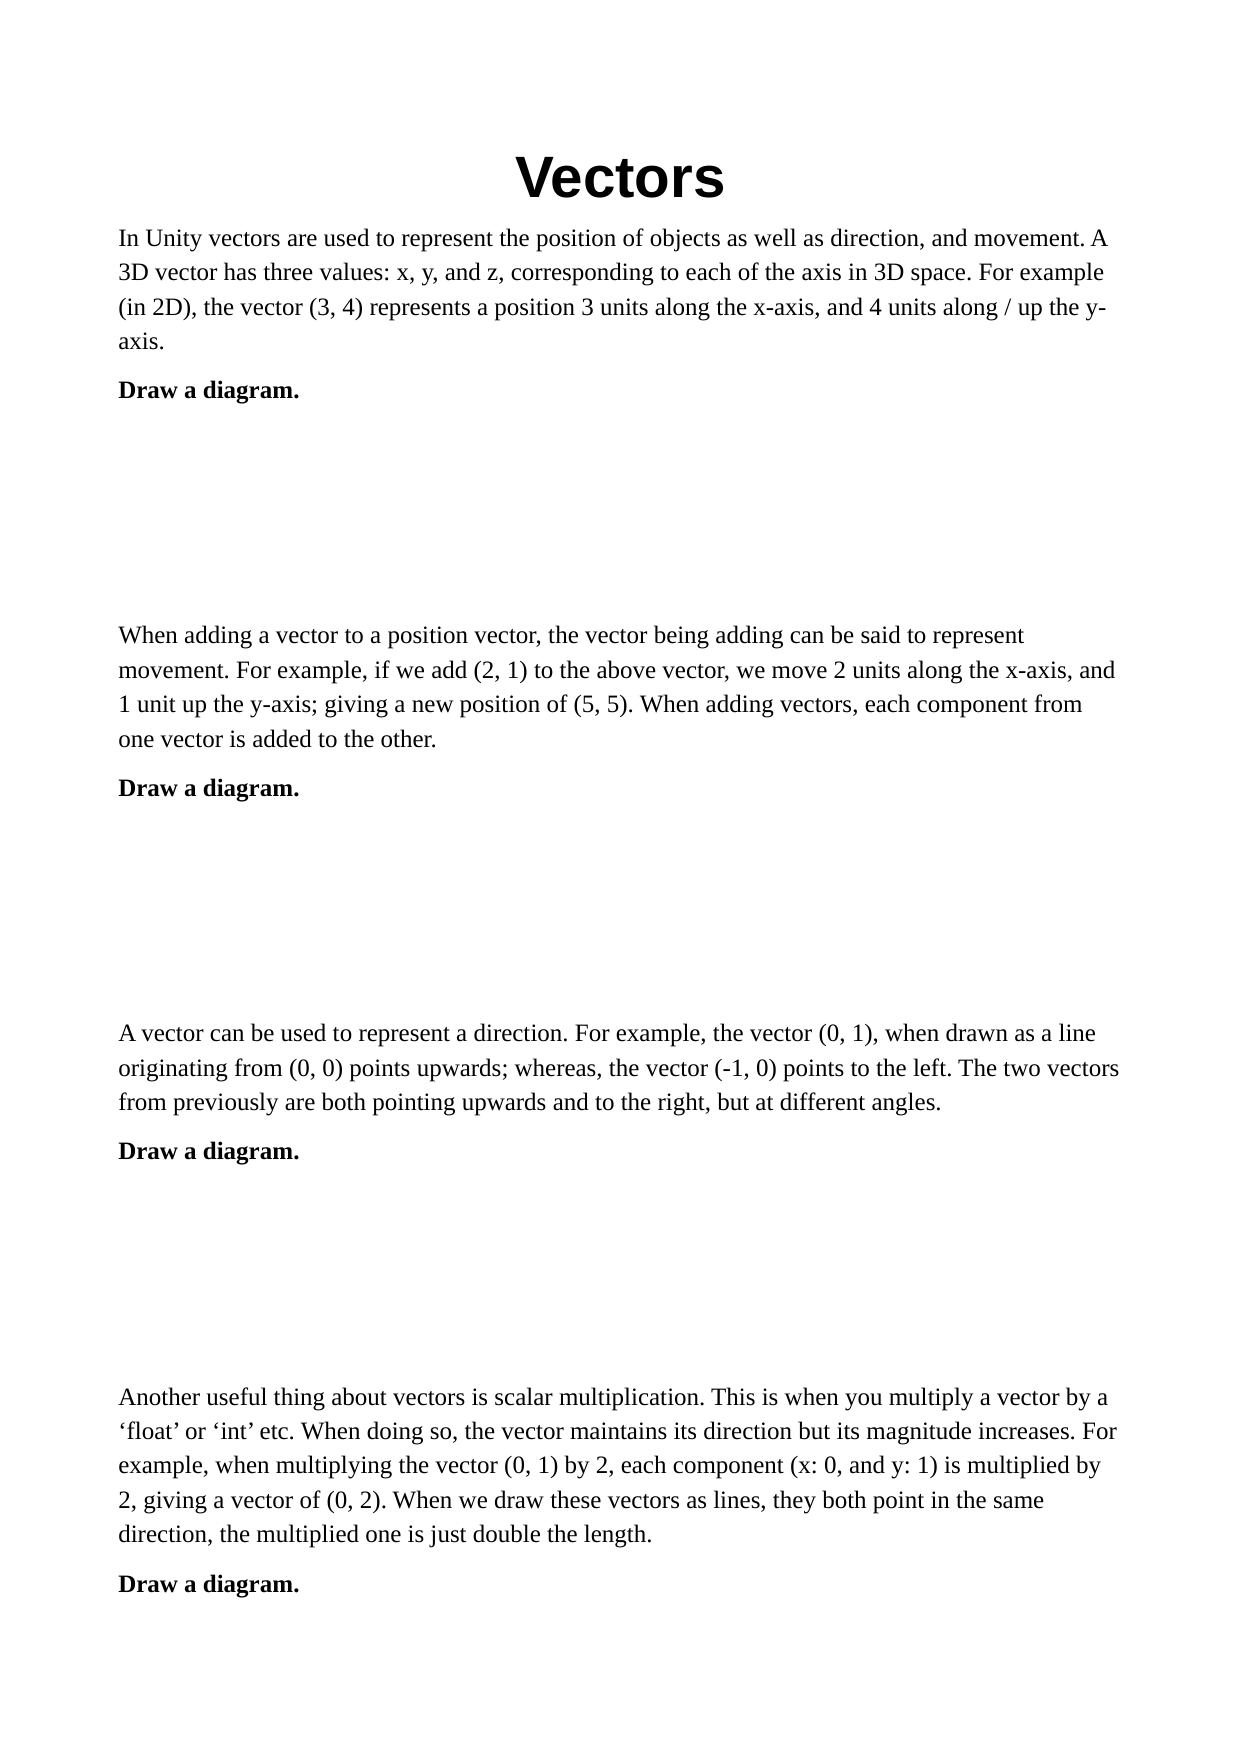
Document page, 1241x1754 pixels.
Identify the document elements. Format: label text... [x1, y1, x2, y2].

text Draw a diagram. [118, 1569, 1122, 1597]
text Draw a diagram. [118, 1136, 1122, 1165]
text Draw a diagram. [118, 375, 1122, 404]
text Draw a diagram. [118, 773, 1122, 802]
title Vectors [118, 143, 1122, 210]
text In Unity vectors are used to represent the position of objects as well as direction, and movement. A 3D vector has three values: x, y, and z, corresponding to each of the axis in 3D space. For example (in 2D), the vector (3, 4) represents a position 3 units along the x-axis, and 4 units along / up the y-axis. [118, 223, 1122, 355]
text A vector can be used to represent a direction. For example, the vector (0, 1), when drawn as a line originating from (0, 0) points upwards; whereas, the vector (-1, 0) points to the left. The two vectors from previously are both pointing upwards and to the right, but at different angles. [118, 1018, 1122, 1116]
text When adding a vector to a position vector, the vector being adding can be said to represent movement. For example, if we add (2, 1) to the above vector, we move 2 units along the x-axis, and 1 unit up the y-axis; giving a new position of (5, 5). When adding vectors, each component from one vector is added to the other. [118, 621, 1122, 753]
text Another useful thing about vectors is scalar multiplication. This is when you multiply a vector by a ‘float’ or ‘int’ etc. When doing so, the vector maintains its direction but its magnitude increases. For example, when multiplying the vector (0, 1) by 2, each component (x: 0, and y: 1) is multiplied by 2, giving a vector of (0, 2). When we draw these vectors as lines, they both point in the same direction, the multiplied one is just double the length. [118, 1382, 1122, 1548]
